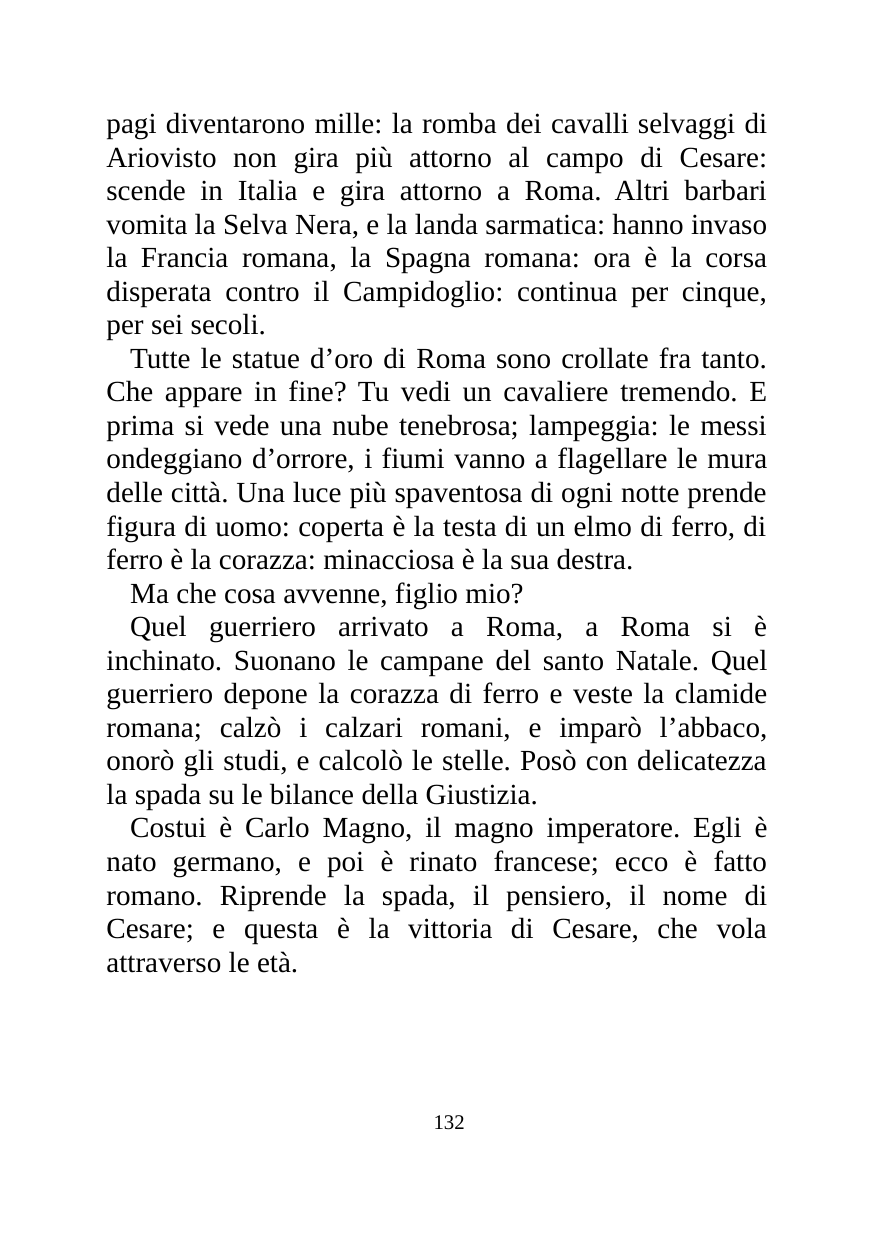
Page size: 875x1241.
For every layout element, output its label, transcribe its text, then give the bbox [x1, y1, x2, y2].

text Quel guerriero arrivato a Roma, a Roma si è inchinato. Suonano le campane del santo Natale. Quel guerriero depone la corazza di ferro e veste la clamide romana; calzò i calzari romani, e imparò l’abbaco, onorò gli studi, e calcolò le stelle. Posò con delicatezza la spada su le bilance della Giustizia. [106, 609, 768, 811]
text Costui è Carlo Magno, il magno imperatore. Egli è nato germano, e poi è rinato francese; ecco è fatto romano. Riprende la spada, il pensiero, il nome di Cesare; e questa è la vittoria di Cesare, che vola attraverso le età. [106, 811, 768, 978]
text Tutte le statue d’oro di Roma sono crollate fra tanto. Che appare in fine? Tu vedi un cavaliere tremendo. E prima si vede una nube tenebrosa; lampeggia: le messi ondeggiano d’orrore, i fiumi vanno a flagellare le mura delle città. Una luce più spaventosa di ogni notte prende figura di uomo: coperta è la testa di un elmo di ferro, di ferro è la corazza: minacciosa è la sua destra. [106, 341, 768, 576]
text pagi diventarono mille: la romba dei cavalli selvaggi di Ariovisto non gira più attorno al campo di Cesare: scende in Italia e gira attorno a Roma. Altri barbari vomita la Selva Nera, e la landa sarmatica: hanno invaso la Francia romana, la Spagna romana: ora è la corsa disperata contro il Campidoglio: continua per cinque, per sei secoli. [106, 106, 768, 341]
text Ma che cosa avvenne, figlio mio? [106, 576, 768, 609]
